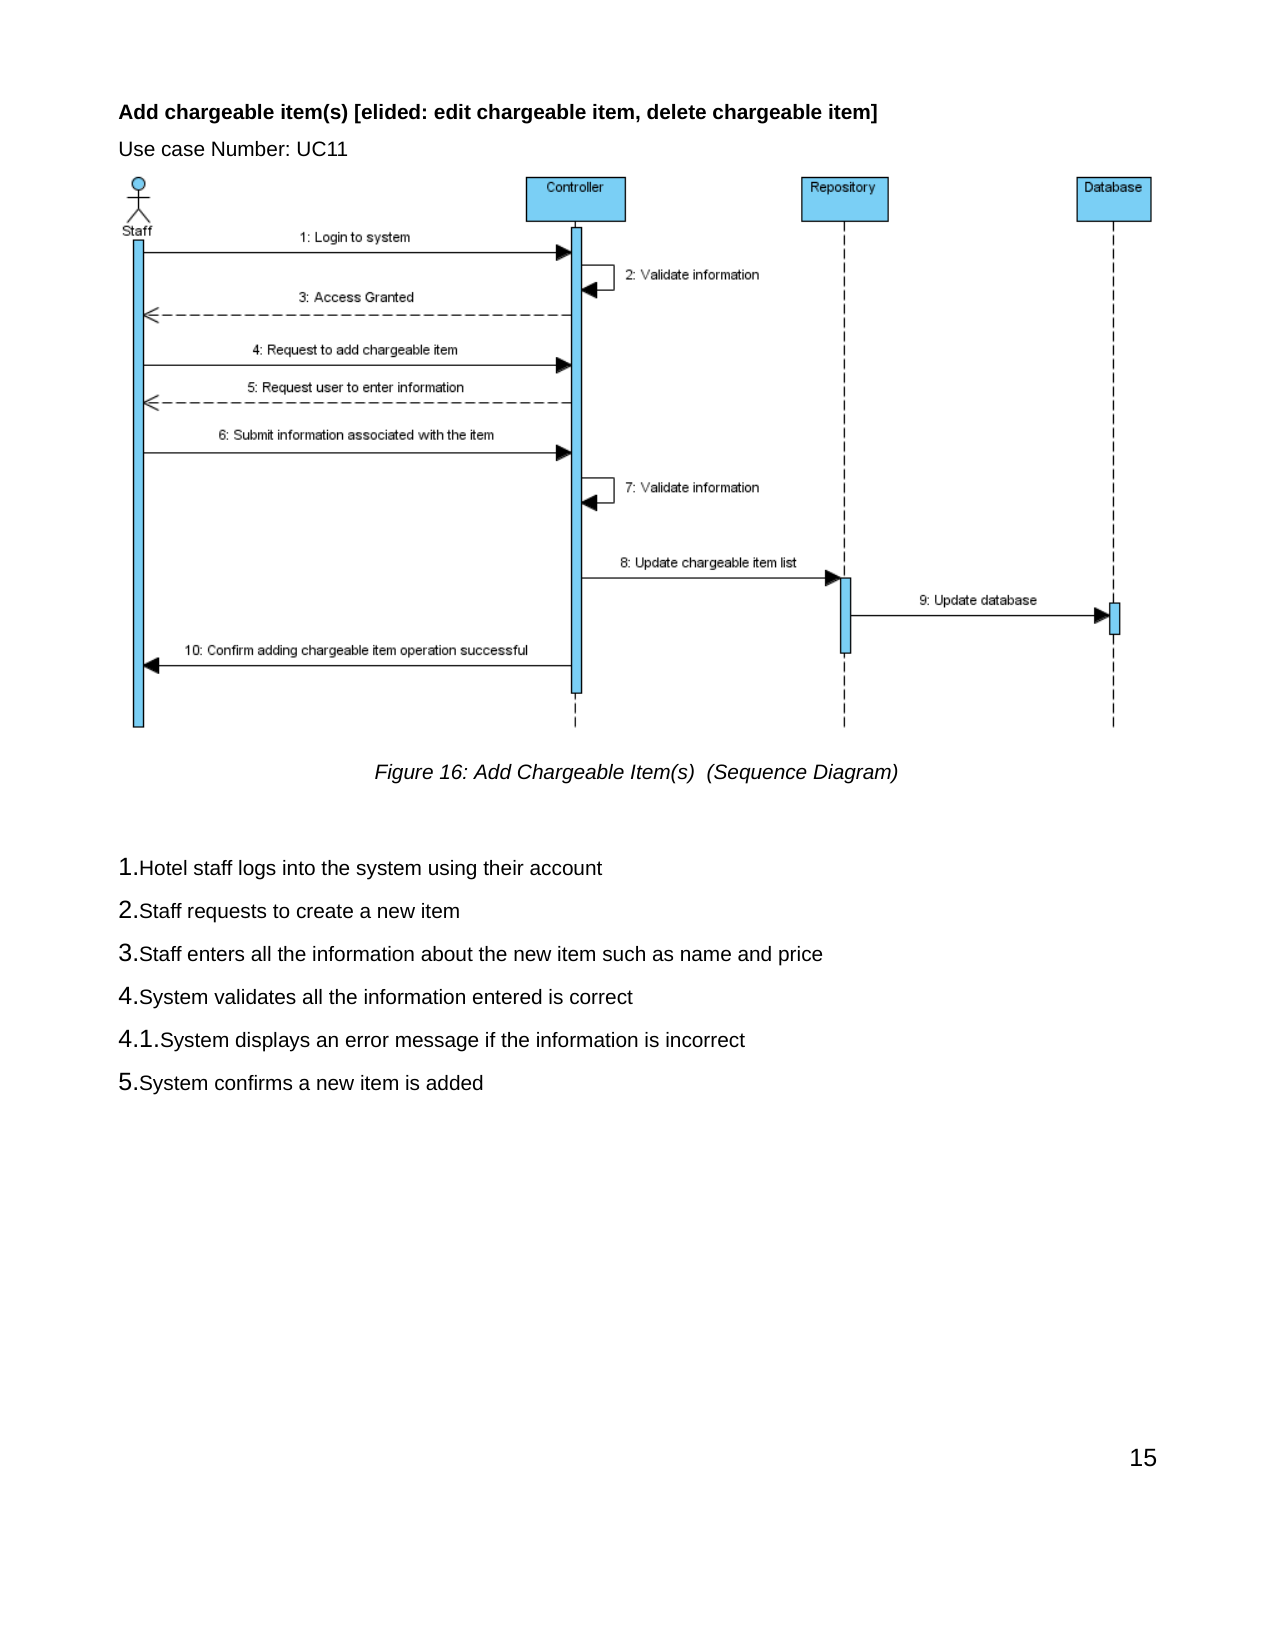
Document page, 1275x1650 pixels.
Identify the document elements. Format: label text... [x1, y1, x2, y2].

list Hotel staff logs into the system using their account [118, 852, 1157, 881]
subtitle Add chargeable item(s) [elided: edit chargeable item, delete chargeable item] [118, 100, 1157, 124]
list System confirms a new item is added [118, 1067, 1157, 1096]
list System validates all the information entered is correct [118, 981, 1157, 1010]
text Use case Number: UC11 [118, 136, 1157, 160]
list System displays an error message if the information is incorrect [118, 1024, 1157, 1053]
text Figure 16: Add Chargeable Item(s) (Sequence Diagram) [118, 760, 1157, 784]
list Staff enters all the information about the new item such as name and price [118, 938, 1157, 967]
list Staff requests to create a new item [118, 895, 1157, 924]
